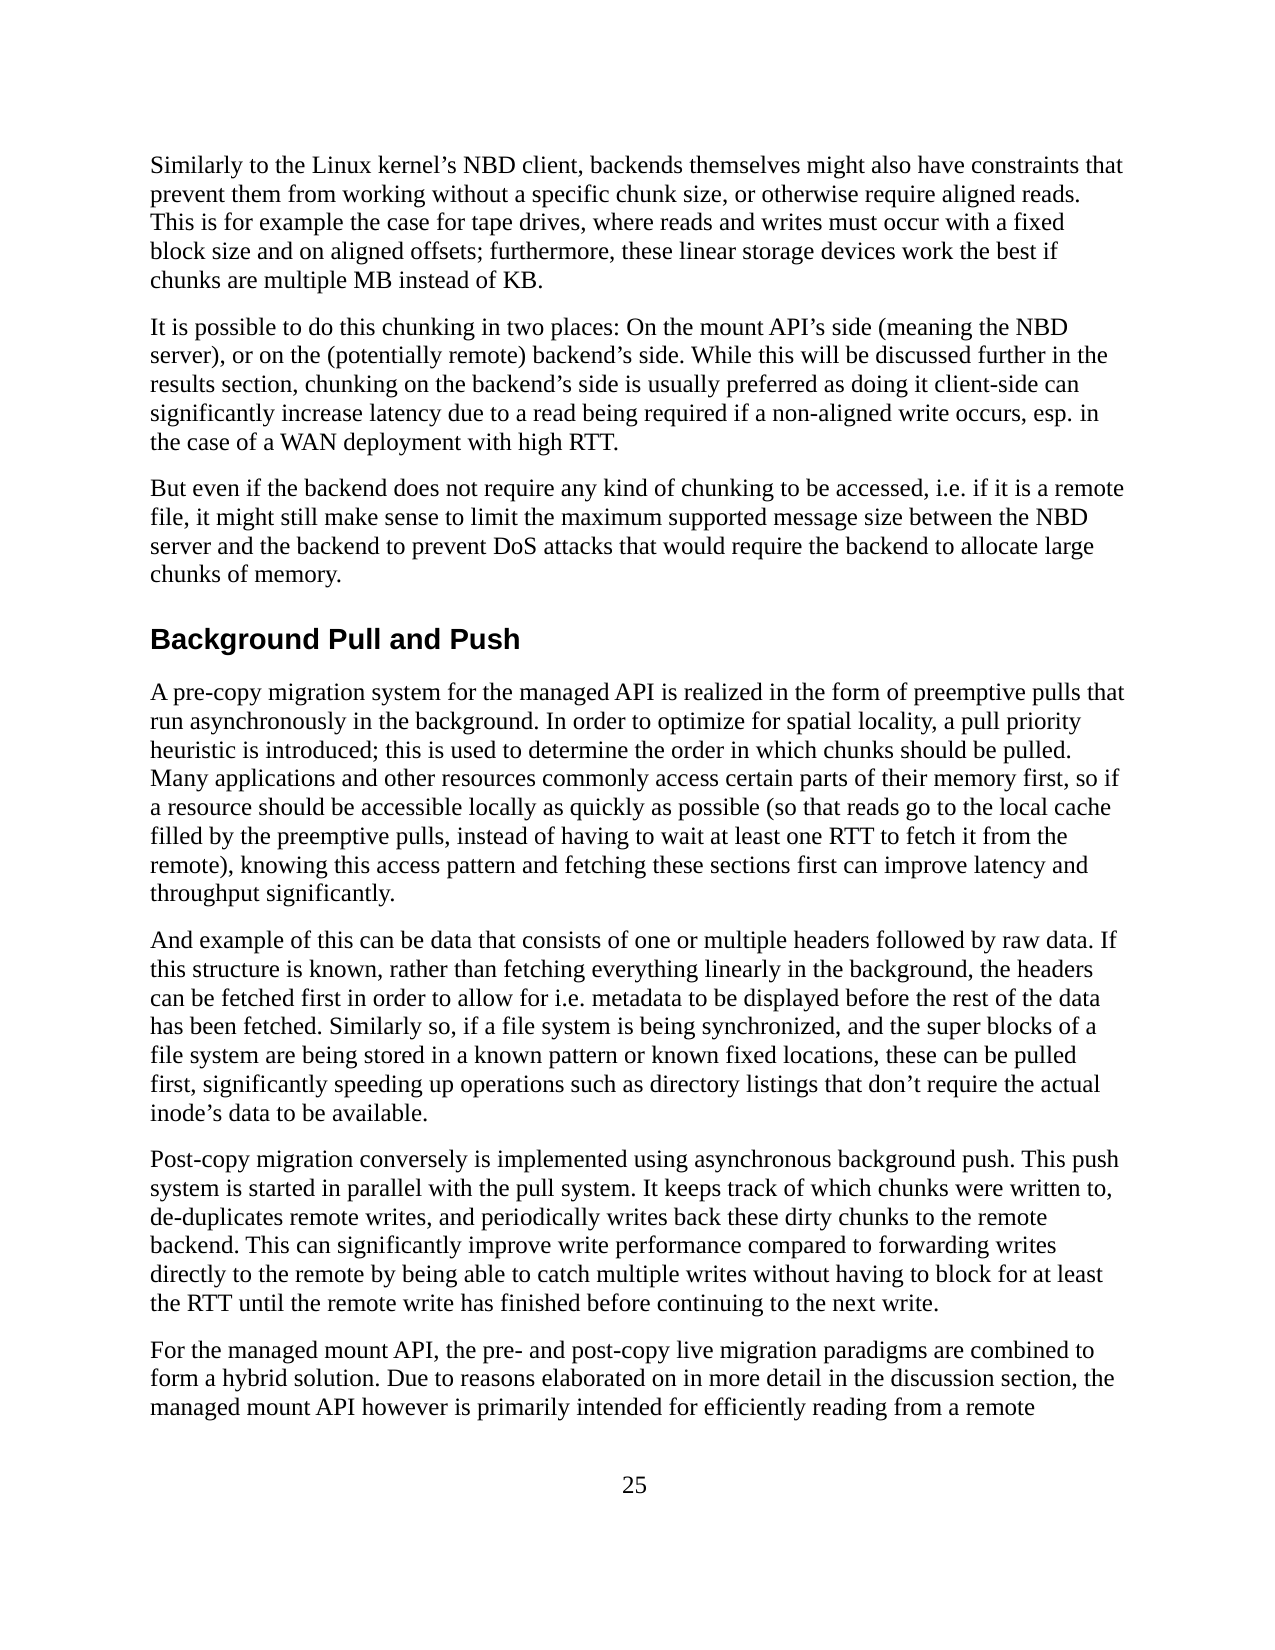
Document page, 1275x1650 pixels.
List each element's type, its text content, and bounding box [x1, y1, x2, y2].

text Similarly to the Linux kernel’s NBD client, backends themselves might also have constraints that prevent them from working without a specific chunk size, or otherwise require aligned reads. This is for example the case for tape drives, where reads and writes must occur with a fixed block size and on aligned offsets; furthermore, these linear storage devices work the best if chunks are multiple MB instead of KB. [150, 150, 1125, 294]
text A pre-copy migration system for the managed API is realized in the form of preemptive pulls that run asynchronously in the background. In order to optimize for spatial locality, a pull priority heuristic is introduced; this is used to determine the order in which chunks should be pulled. Many applications and other resources commonly access certain parts of their memory first, so if a resource should be accessible locally as quickly as possible (so that reads go to the local cache filled by the preemptive pulls, instead of having to wait at least one RTT to fetch it from the remote), knowing this access pattern and fetching these sections first can improve latency and throughput significantly. [150, 677, 1125, 907]
text For the managed mount API, the pre- and post-copy live migration paradigms are combined to form a hybrid solution. Due to reasons elaborated on in more detail in the discussion section, the managed mount API however is primarily intended for efficiently reading from a remote [150, 1335, 1125, 1421]
text And example of this can be data that consists of one or multiple headers followed by raw data. If this structure is known, rather than fetching everything linearly in the background, the headers can be fetched first in order to allow for i.e. metadata to be displayed before the rest of the data has been fetched. Similarly so, if a file system is being synchronized, and the super blocks of a file system are being stored in a known pattern or known fixed locations, these can be pulled first, significantly speeding up operations such as directory listings that don’t require the actual inode’s data to be available. [150, 925, 1125, 1126]
text But even if the backend does not require any kind of chunking to be accessed, i.e. if it is a remote file, it might still make sense to limit the maximum supported message size between the NBD server and the backend to prevent DoS attacks that would require the backend to allocate large chunks of memory. [150, 473, 1125, 588]
text It is possible to do this chunking in two places: On the mount API’s side (meaning the NBD server), or on the (potentially remote) backend’s side. While this will be discussed further in the results section, chunking on the backend’s side is usually preferred as doing it client-side can significantly increase latency due to a read being required if a non-aligned write occurs, esp. in the case of a WAN deployment with high RTT. [150, 312, 1125, 455]
text Post-copy migration conversely is implemented using asynchronous background push. This push system is started in parallel with the pull system. It keeps track of which chunks were written to, de-duplicates remote writes, and periodically writes back these dirty chunks to the remote backend. This can significantly improve write performance compared to forwarding writes directly to the remote by being able to catch multiple writes without having to block for at least the RTT until the remote write has finished before continuing to the next write. [150, 1144, 1125, 1317]
subtitle Background Pull and Push [150, 622, 1125, 656]
